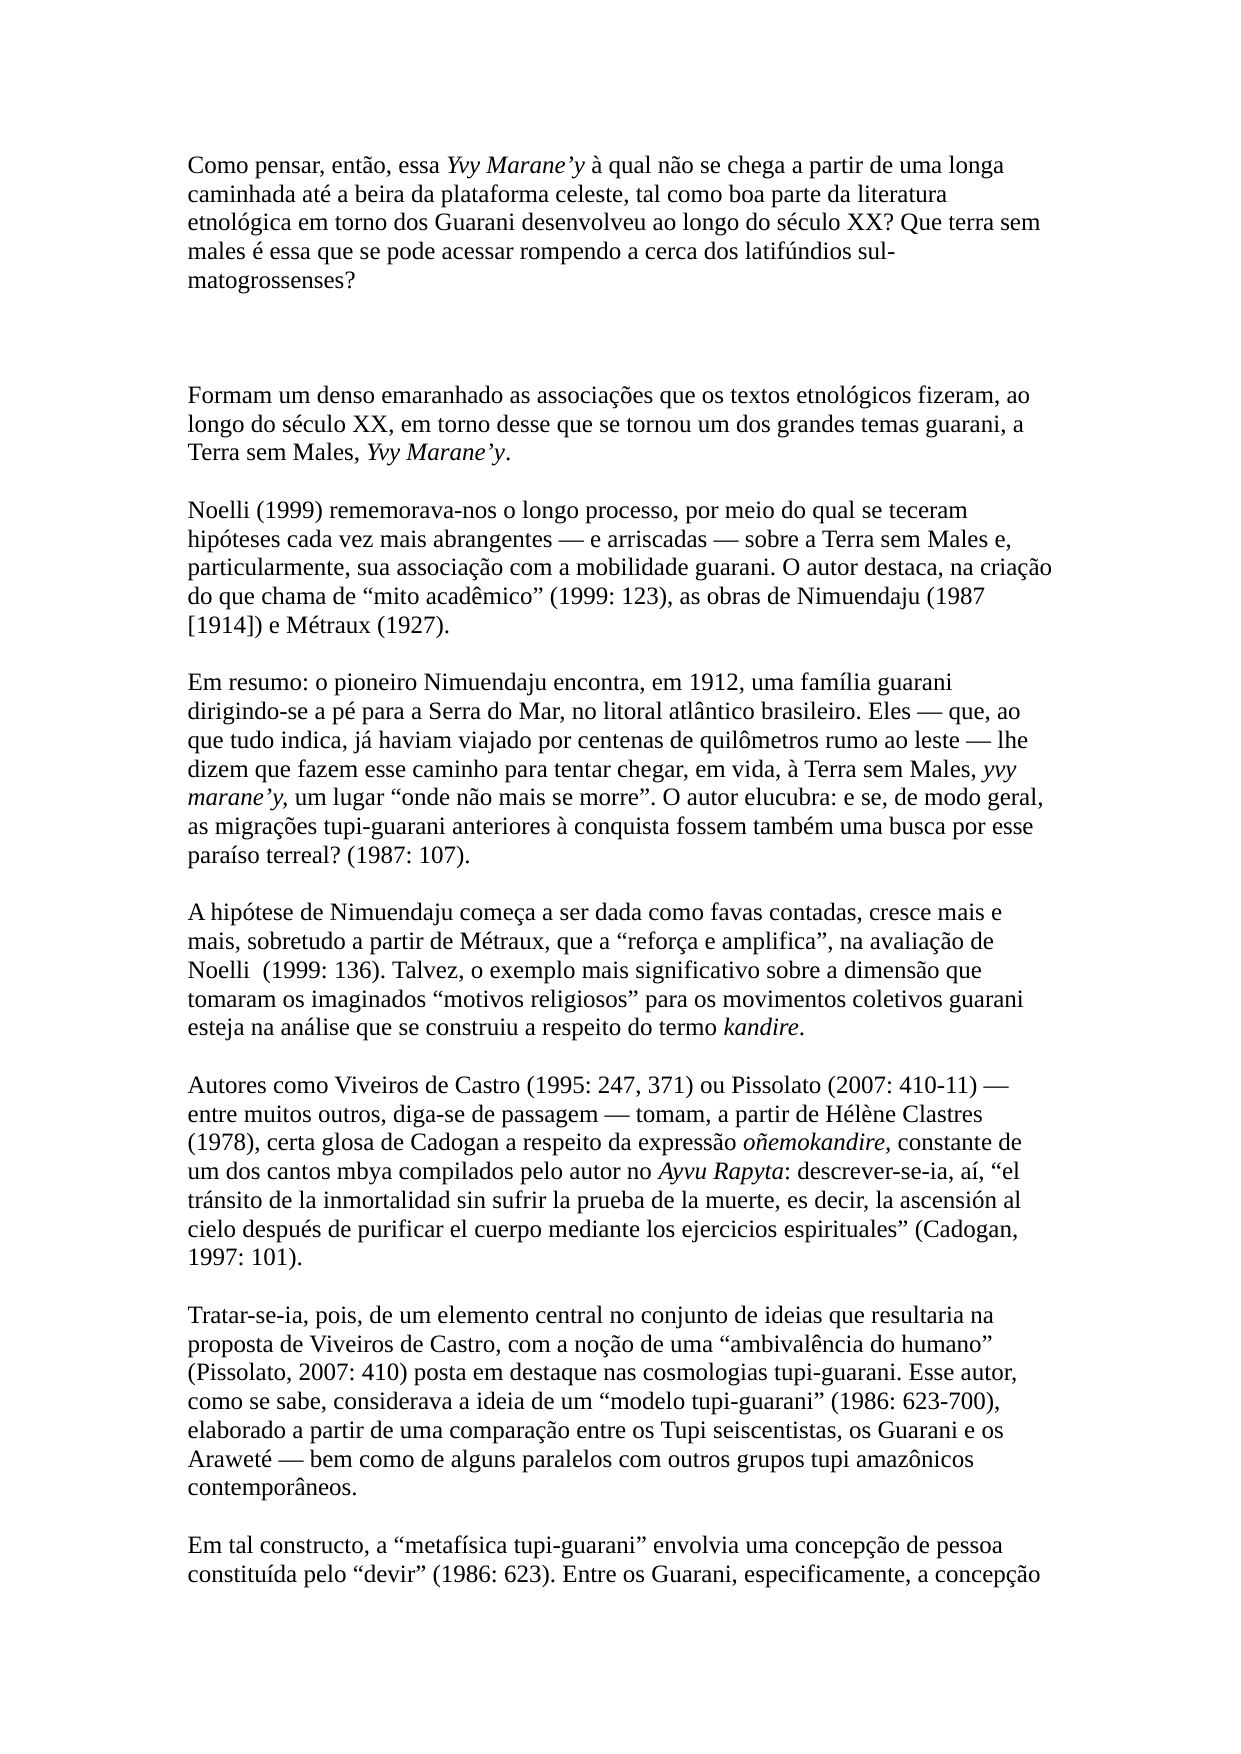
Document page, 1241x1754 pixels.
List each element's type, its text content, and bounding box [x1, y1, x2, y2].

text Formam um denso emaranhado as associações que os textos etnológicos fizeram, ao longo do século XX, em torno desse que se tornou um dos grandes temas guarani, a Terra sem Males, Yvy Marane’y. [187, 380, 1053, 466]
text Em tal constructo, a “metafísica tupi-guarani” envolvia uma concepção de pessoa constituída pelo “devir” (1986: 623). Entre os Guarani, especificamente, a concepção [187, 1530, 1053, 1587]
text Como pensar, então, essa Yvy Marane’y à qual não se chega a partir de uma longa caminhada até a beira da plataforma celeste, tal como boa parte da literatura etnológica em torno dos Guarani desenvolveu ao longo do século XX? Que terra sem males é essa que se pode acessar rompendo a cerca dos latifúndios sul-matogrossenses? [187, 150, 1053, 294]
text Tratar-se-ia, pois, de um elemento central no conjunto de ideias que resultaria na proposta de Viveiros de Castro, com a noção de uma “ambivalência do humano” (Pissolato, 2007: 410) posta em destaque nas cosmologias tupi-guarani. Esse autor, como se sabe, considerava a ideia de um “modelo tupi-guarani” (1986: 623-700), elaborado a partir de uma comparação entre os Tupi seiscentistas, os Guarani e os Araweté — bem como de alguns paralelos com outros grupos tupi amazônicos contemporâneos. [187, 1300, 1053, 1501]
text A hipótese de Nimuendaju começa a ser dada como favas contadas, cresce mais e mais, sobretudo a partir de Métraux, que a “reforça e amplifica”, na avaliação de Noelli (1999: 136). Talvez, o exemplo mais significativo sobre a dimensão que tomaram os imaginados “motivos religiosos” para os movimentos coletivos guarani esteja na análise que se construiu a respeito do termo kandire. [187, 897, 1053, 1041]
text Noelli (1999) rememorava-nos o longo processo, por meio do qual se teceram hipóteses cada vez mais abrangentes — e arriscadas — sobre a Terra sem Males e, particularmente, sua associação com a mobilidade guarani. O autor destaca, na criação do que chama de “mito acadêmico” (1999: 123), as obras de Nimuendaju (1987 [1914]) e Métraux (1927). [187, 495, 1053, 639]
text Em resumo: o pioneiro Nimuendaju encontra, em 1912, uma família guarani dirigindo-se a pé para a Serra do Mar, no litoral atlântico brasileiro. Eles — que, ao que tudo indica, já haviam viajado por centenas de quilômetros rumo ao leste — lhe dizem que fazem esse caminho para tentar chegar, em vida, à Terra sem Males, yvy marane’y, um lugar “onde não mais se morre”. O autor elucubra: e se, de modo geral, as migrações tupi-guarani anteriores à conquista fossem também uma busca por esse paraíso terreal? (1987: 107). [187, 667, 1053, 869]
text Autores como Viveiros de Castro (1995: 247, 371) ou Pissolato (2007: 410-11) — entre muitos outros, diga-se de passagem — tomam, a partir de Hélène Clastres (1978), certa glosa de Cadogan a respeito da expressão oñemokandire, constante de um dos cantos mbya compilados pelo autor no Ayvu Rapyta: descrever-se-ia, aí, “el tránsito de la inmortalidad sin sufrir la prueba de la muerte, es decir, la ascensión al cielo después de purificar el cuerpo mediante los ejercicios espirituales” (Cadogan, 1997: 101). [187, 1070, 1053, 1271]
